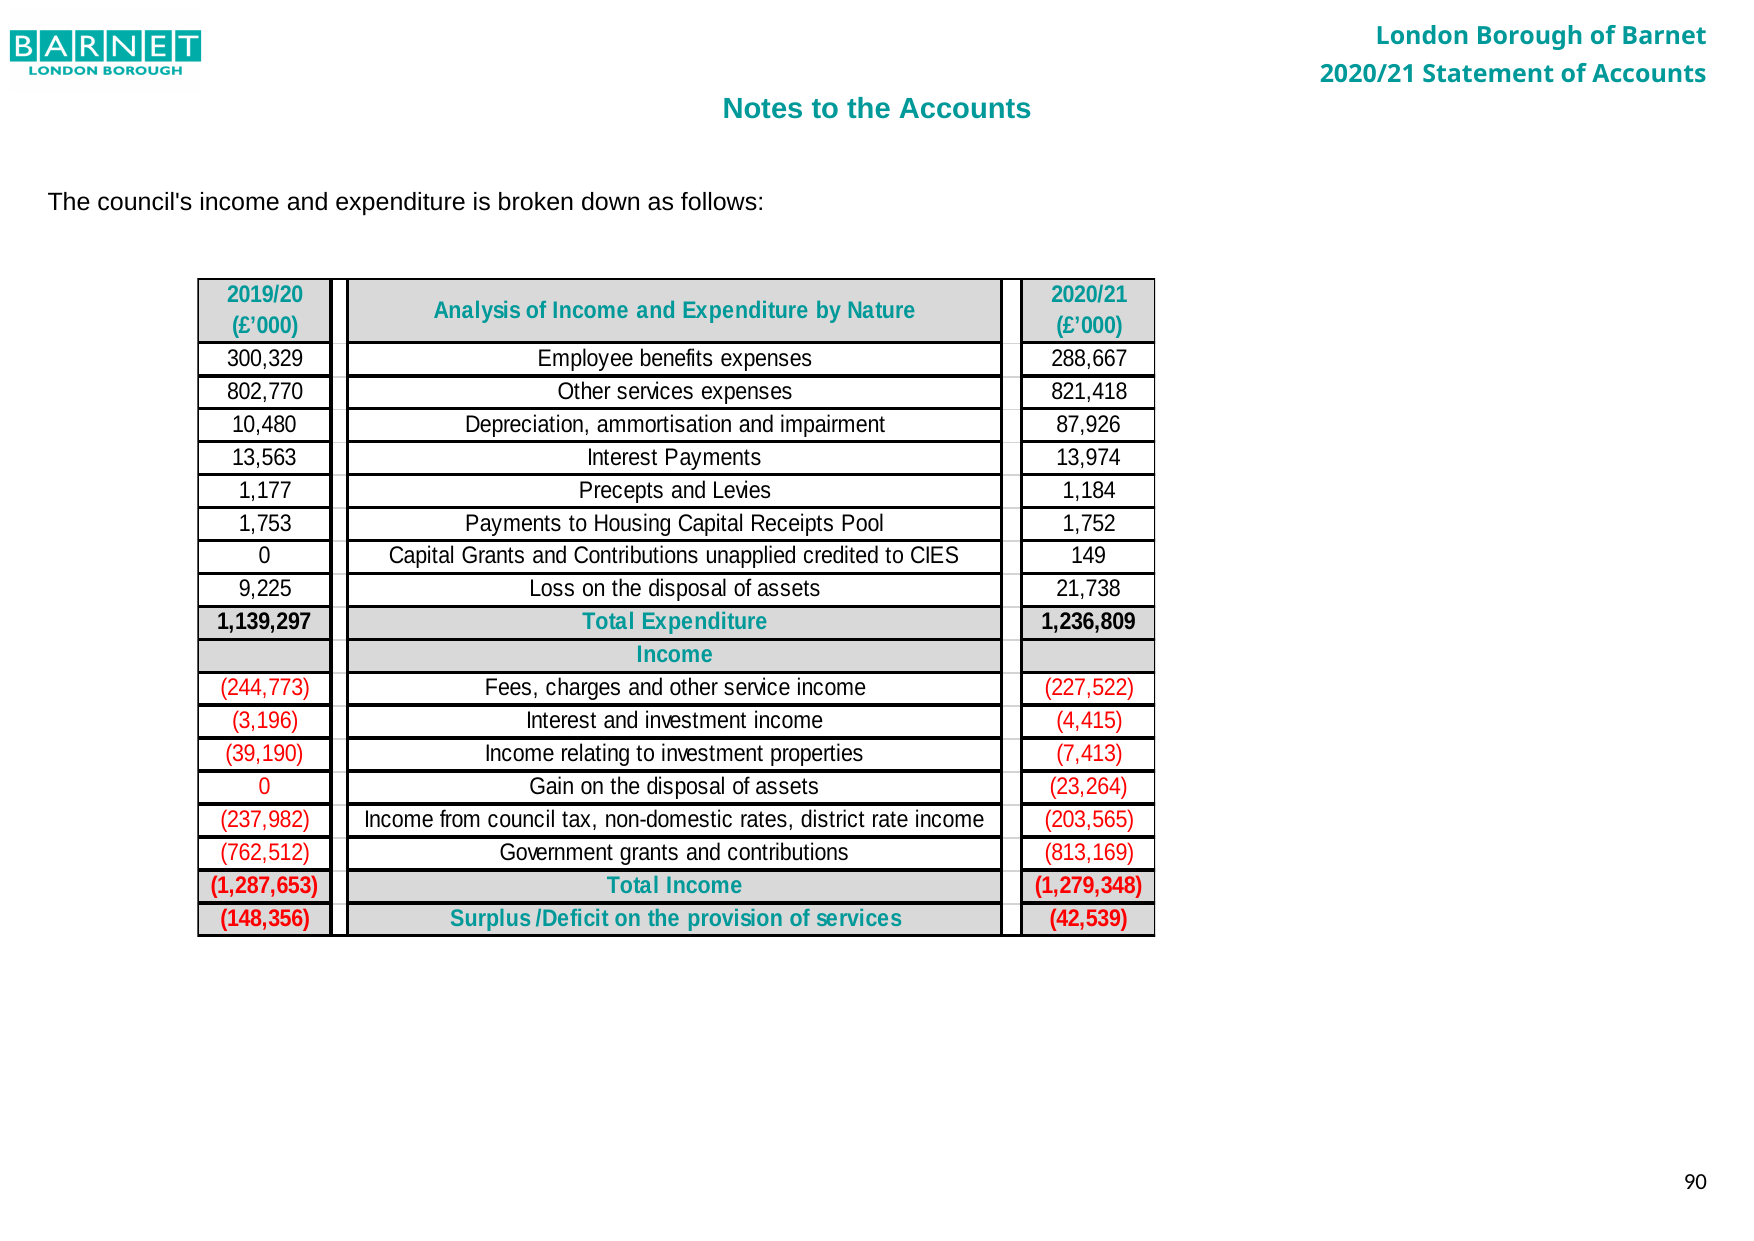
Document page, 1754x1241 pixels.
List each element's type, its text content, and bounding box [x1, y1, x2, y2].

text The council's income and expenditure is broken down as follows: [47, 186, 1707, 215]
